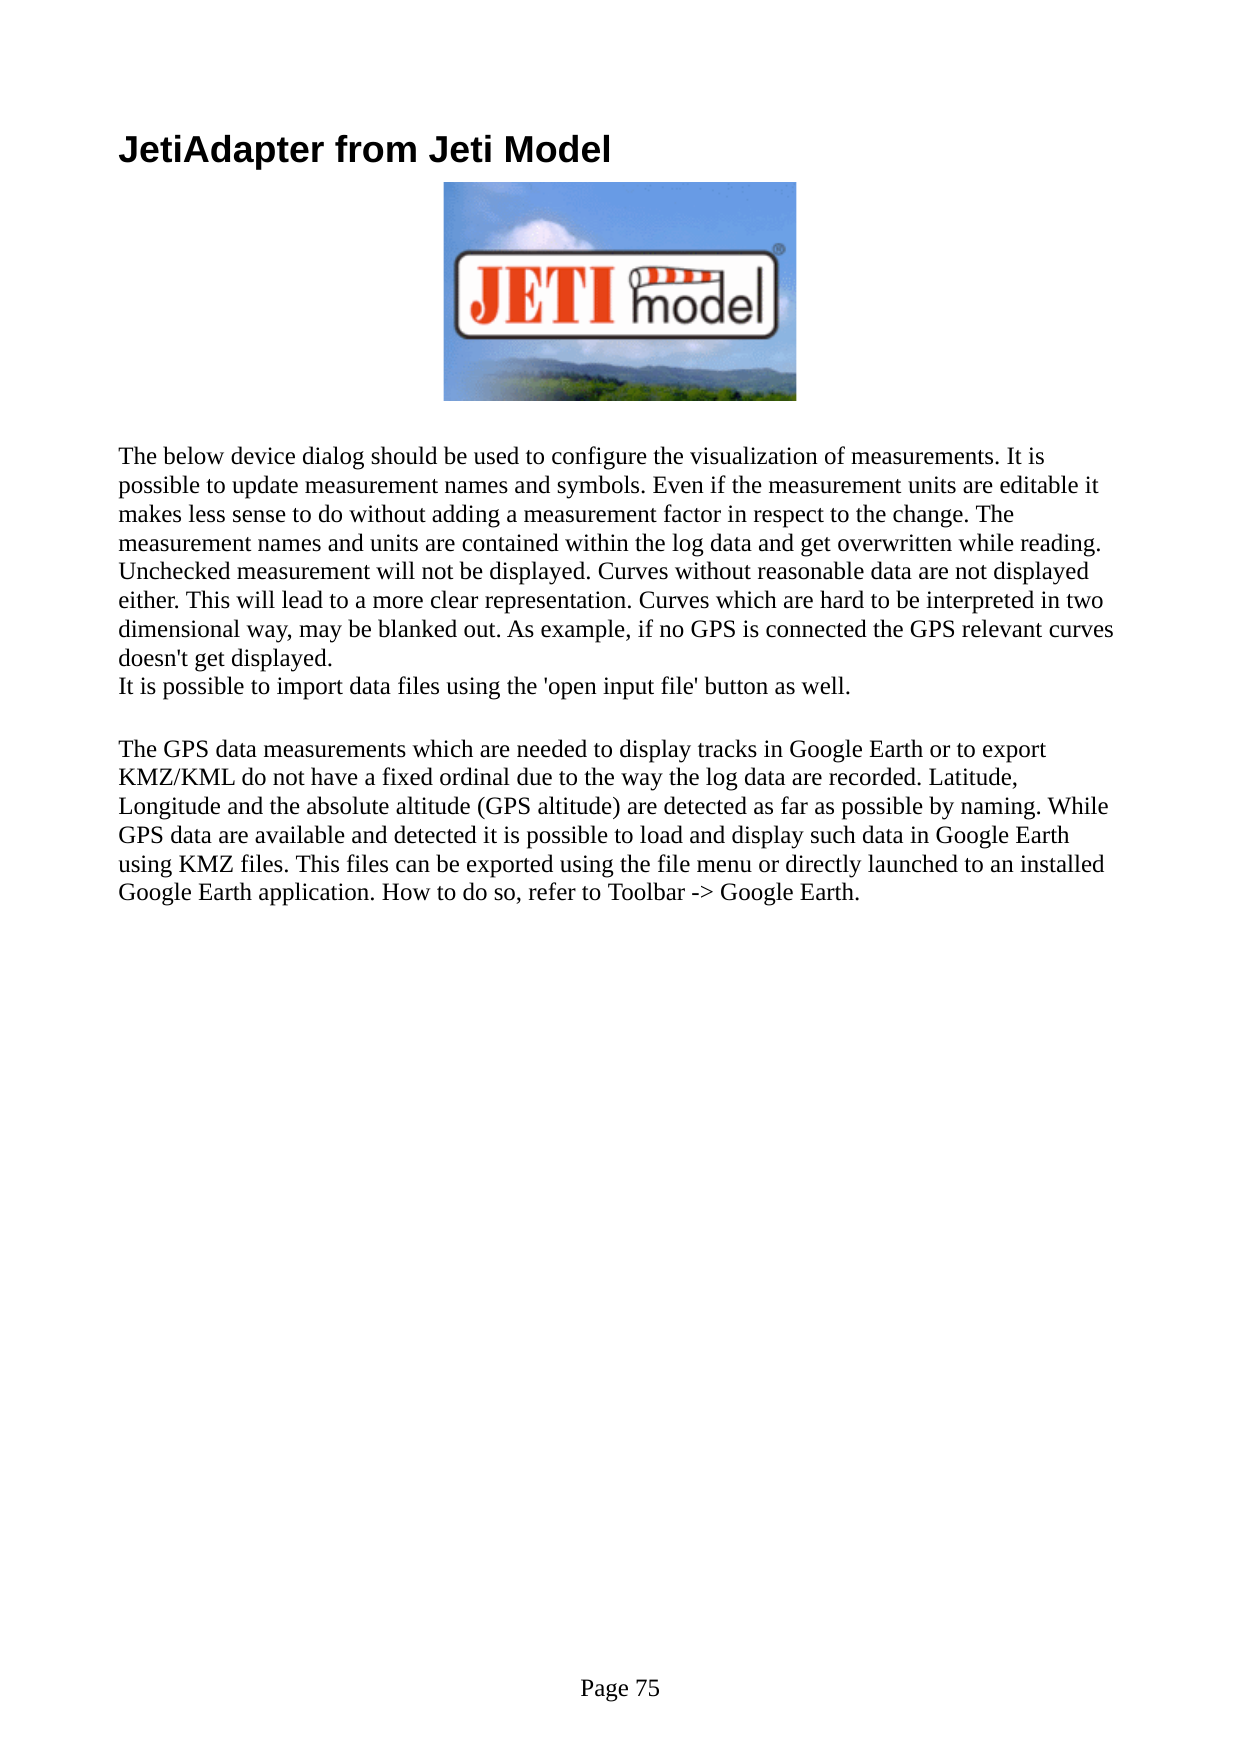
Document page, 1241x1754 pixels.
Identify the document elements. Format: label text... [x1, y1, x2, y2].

subtitle JetiAdapter from Jeti Model [118, 127, 1122, 170]
text The below device dialog should be used to configure the visualization of measurements. It is possible to update measurement names and symbols. Even if the measurement units are editable it makes less sense to do without adding a measurement factor in respect to the change. The measurement names and units are contained within the log data and get overwritten while reading. Unchecked measurement will not be displayed. Curves without reasonable data are not displayed either. This will lead to a more clear representation. Curves which are hard to be interpreted in two dimensional way, may be blanked out. As example, if no GPS is connected the GPS relevant curves doesn't get displayed. It is possible to import data files using the 'open input file' button as well. The GPS data measurements which are needed to display tracks in Google Earth or to export KMZ/KML do not have a fixed ordinal due to the way the log data are recorded. Latitude, Longitude and the absolute altitude (GPS altitude) are detected as far as possible by naming. While GPS data are available and detected it is possible to load and display such data in Google Earth using KMZ files. This files can be exported using the file menu or directly launched to an installed Google Earth application. How to do so, refer to Toolbar -> Google Earth. [118, 441, 1122, 906]
picture [443, 182, 797, 401]
